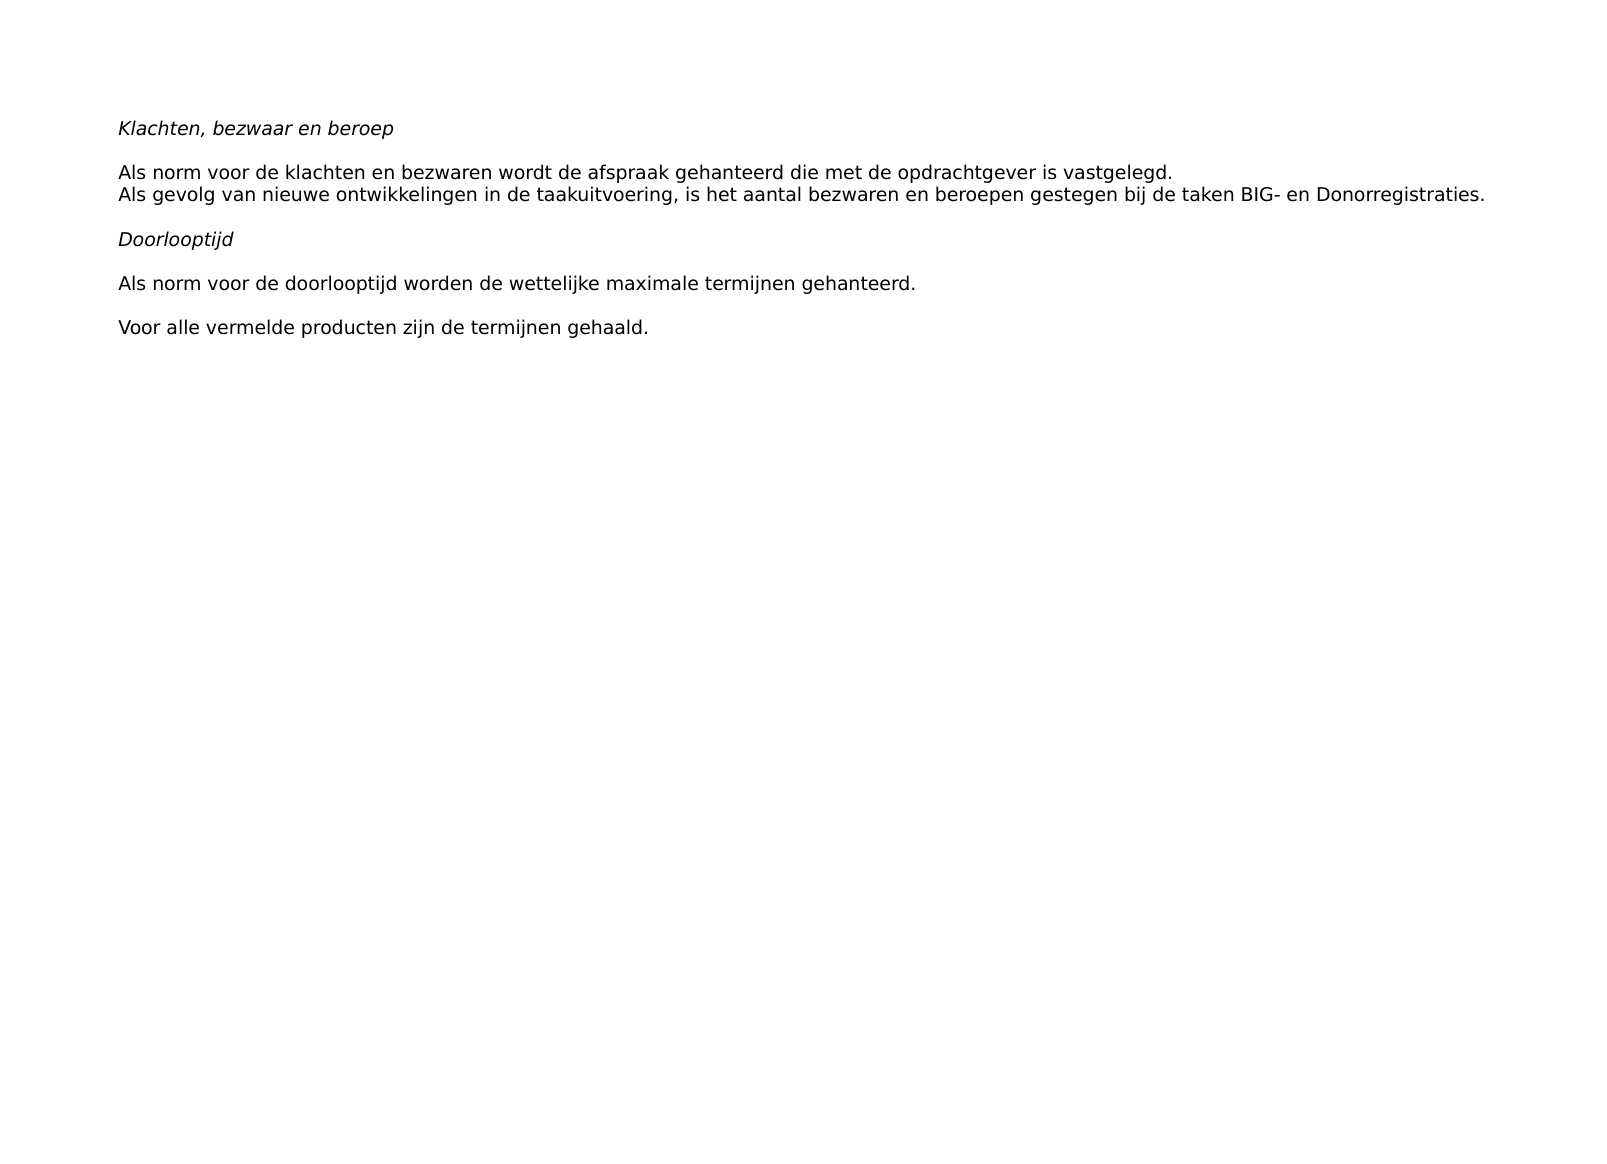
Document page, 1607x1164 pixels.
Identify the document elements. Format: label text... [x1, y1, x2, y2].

text Als norm voor de klachten en bezwaren wordt de afspraak gehanteerd die met de opdrachtgever is vastgelegd. [118, 162, 1488, 184]
text Als gevolg van nieuwe ontwikkelingen in de taakuitvoering, is het aantal bezwaren en beroepen gestegen bij de taken BIG- en Donorregistraties. [118, 184, 1488, 206]
text Voor alle vermelde producten zijn de termijnen gehaald. [118, 317, 1488, 339]
subtitle Klachten, bezwaar en beroep [118, 118, 1488, 140]
text Als norm voor de doorlooptijd worden de wettelijke maximale termijnen gehanteerd. [118, 273, 1488, 294]
subtitle Doorlooptijd [118, 228, 1488, 250]
